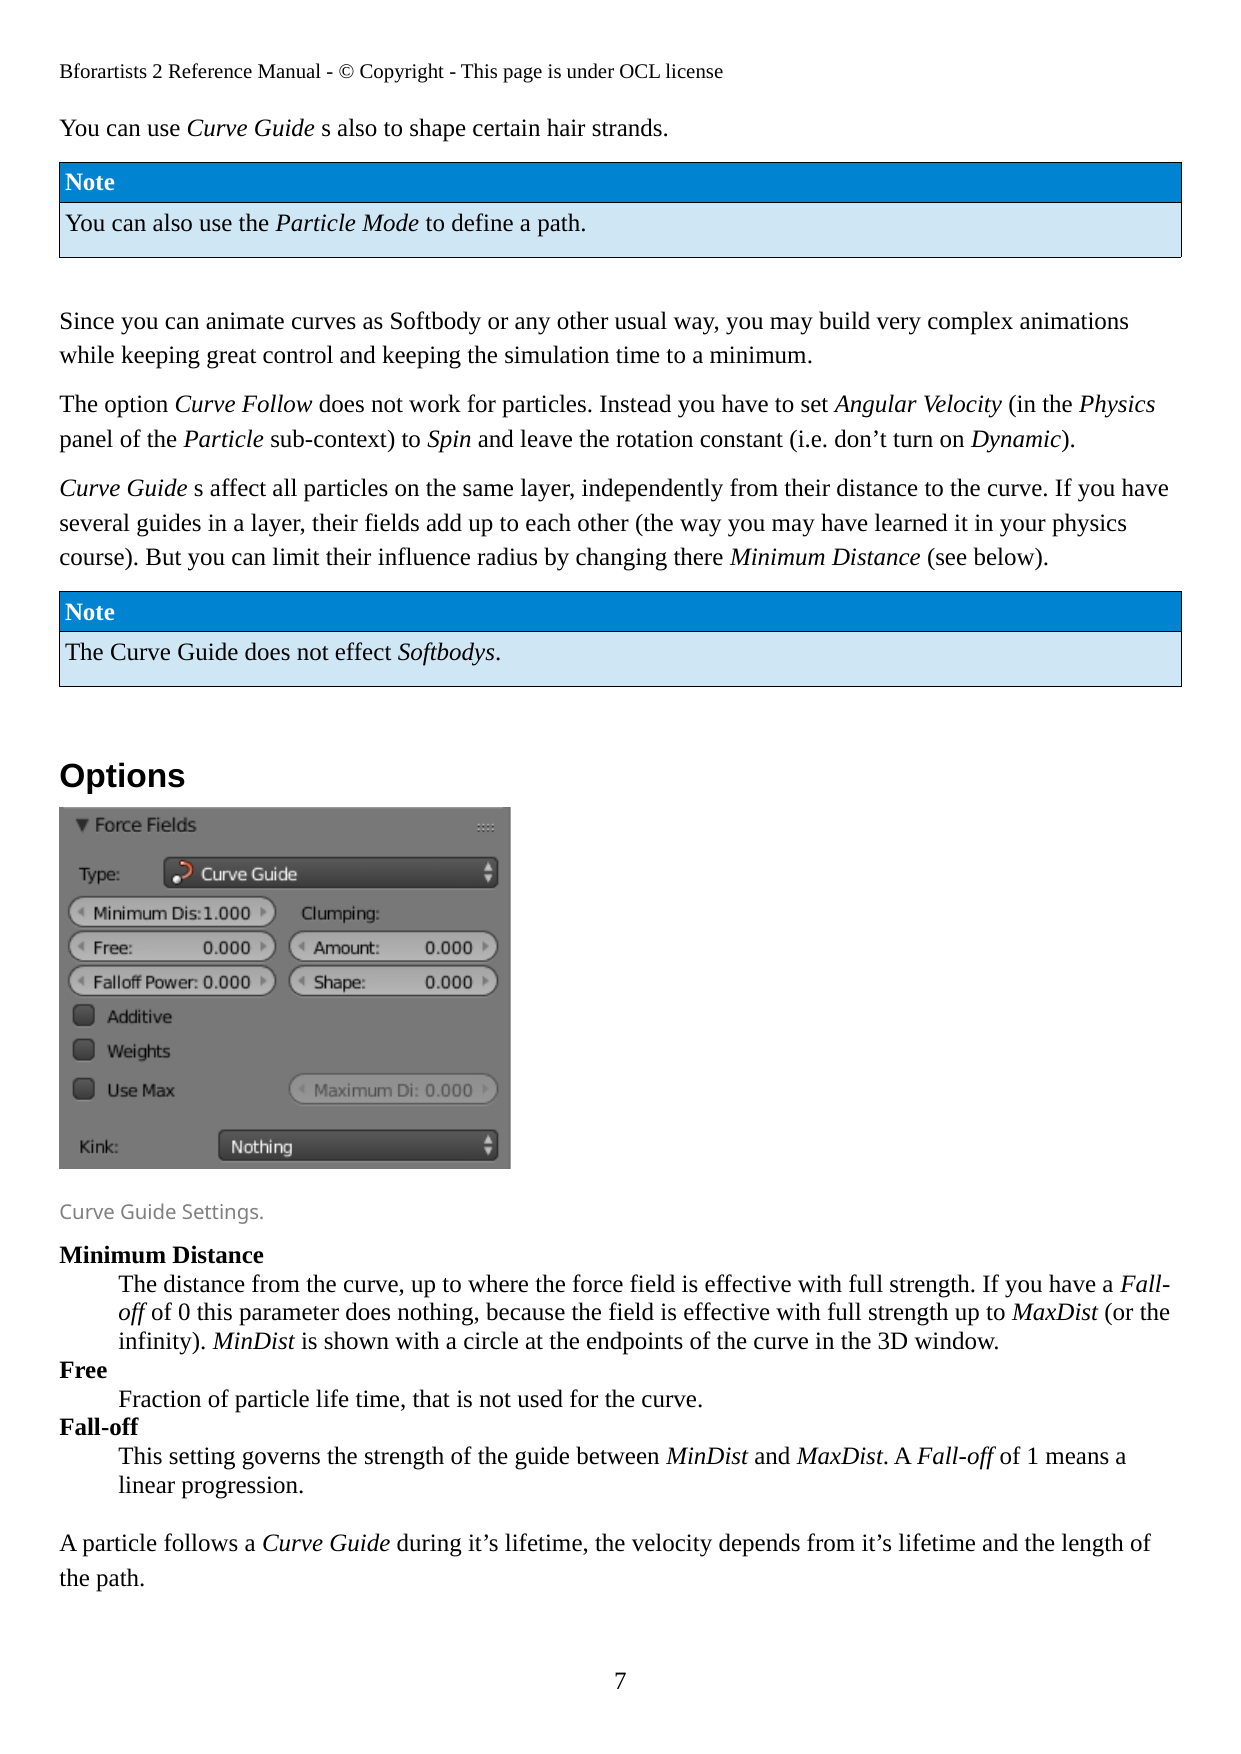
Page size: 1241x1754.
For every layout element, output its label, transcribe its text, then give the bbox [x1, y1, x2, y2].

text Curve Guide s affect all particles on the same layer, independently from their distance to the curve. If you have several guides in a layer, their fields add up to each other (the way you may have learned it in your physics course). But you can limit their influence radius by changing there Minimum Distance (see below). [59, 473, 1181, 571]
subtitle Free [59, 1355, 1181, 1384]
text You can use Curve Guide s also to shape certain hair strands. [59, 113, 1181, 141]
text The option Curve Follow does not work for particles. Instead you have to set Angular Velocity (in the Physics panel of the Particle sub-context) to Spin and leave the rotation constant (i.e. don’t turn on Dynamic). [59, 389, 1181, 453]
text Curve Guide Settings. [59, 1194, 1181, 1225]
text Since you can animate curves as Softbody or any other usual way, you may build very complex animations while keeping great control and keeping the simulation time to a minimum. [59, 306, 1181, 369]
table_cell You can also use the Particle Mode to define a path. [60, 203, 1181, 257]
table_header Note [60, 592, 1181, 631]
text A particle follows a Curve Guide during it’s lifetime, the velocity depends from it’s lifetime and the length of the path. [59, 1528, 1181, 1591]
list This setting governs the strength of the guide between MinDist and MaxDist. A Fall-off of 1 means a linear progression. [118, 1441, 1181, 1499]
subtitle Minimum Distance [59, 1240, 1181, 1269]
subtitle Fall-off [59, 1412, 1181, 1441]
list The distance from the curve, up to where the force field is effective with full strength. If you have a Fall-off of 0 this parameter does nothing, because the field is effective with full strength up to MaxDist (or the infinity). MinDist is shown with a circle at the endpoints of the curve in the 3D window. [118, 1269, 1181, 1355]
table_header Note [60, 163, 1181, 202]
picture [59, 807, 511, 1169]
list Fraction of particle life time, that is not used for the curve. [118, 1384, 1181, 1412]
subtitle Options [59, 756, 1181, 795]
table_cell The Curve Guide does not effect Softbodys. [60, 632, 1181, 686]
